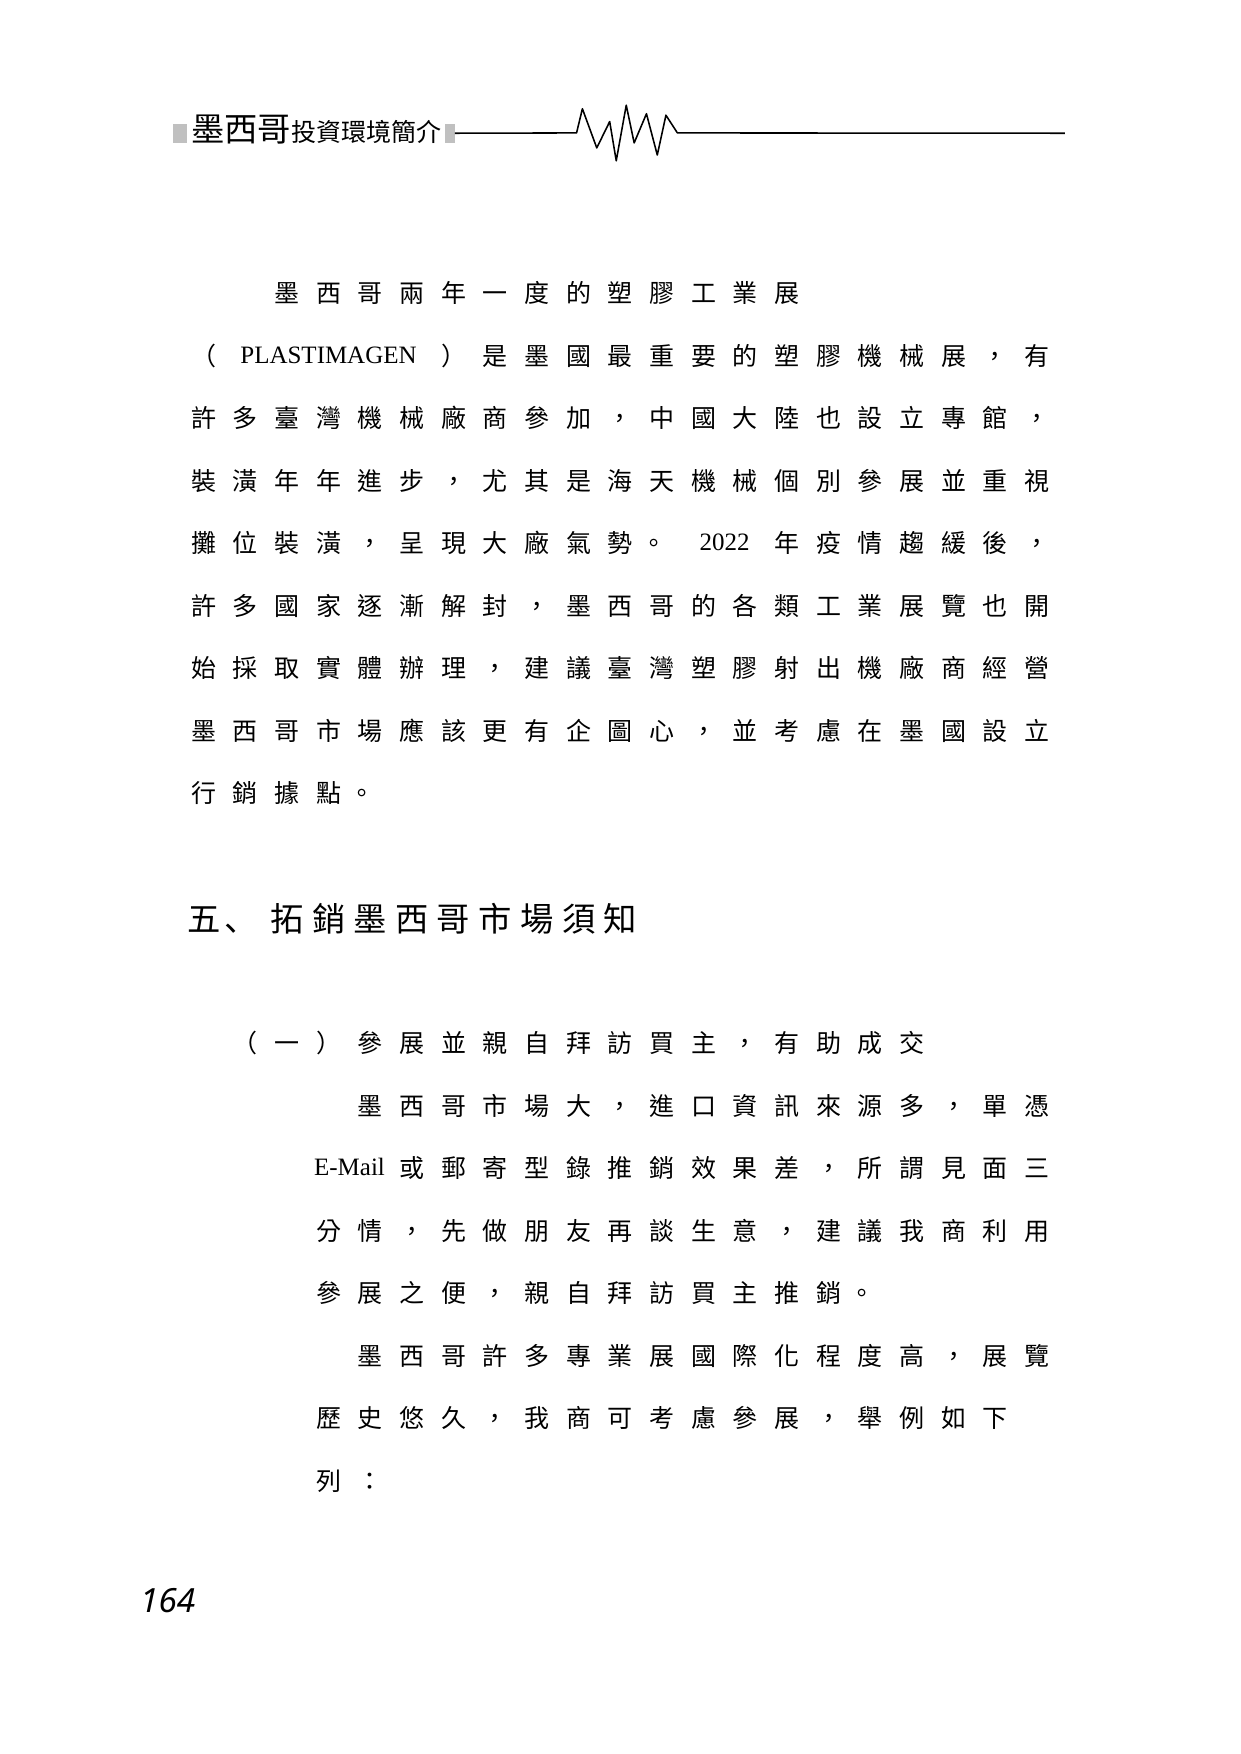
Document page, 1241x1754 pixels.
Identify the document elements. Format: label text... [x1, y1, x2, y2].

text 墨西哥許多專業展國際化程度高，展覽歷史悠久，我商可考慮參展，舉例如下列： [281, 1313, 1058, 1500]
text （一）參展並親自拜訪買主，有助成交 [207, 1000, 1058, 1063]
text 墨西哥兩年一度的塑膠工業展（PLASTIMAGEN）是墨國最重要的塑膠機械展，有許多臺灣機械廠商參加，中國大陸也設立專館，裝潢年年進步，尤其是海天機械個別參展並重視攤位裝潢，呈現大廠氣勢。2022年疫情趨緩後，許多國家逐漸解封，墨西哥的各類工業展覽也開始採取實體辦理，建議臺灣塑膠射出機廠商經營墨西哥市場應該更有企圖心，並考慮在墨國設立行銷據點。 [183, 250, 1058, 813]
text 墨西哥市場大，進口資訊來源多，單憑E-Mail或郵寄型錄推銷效果差，所謂見面三分情，先做朋友再談生意，建議我商利用參展之便，親自拜訪買主推銷。 [281, 1063, 1058, 1313]
text 五、拓銷墨西哥市場須知 [183, 875, 1058, 938]
